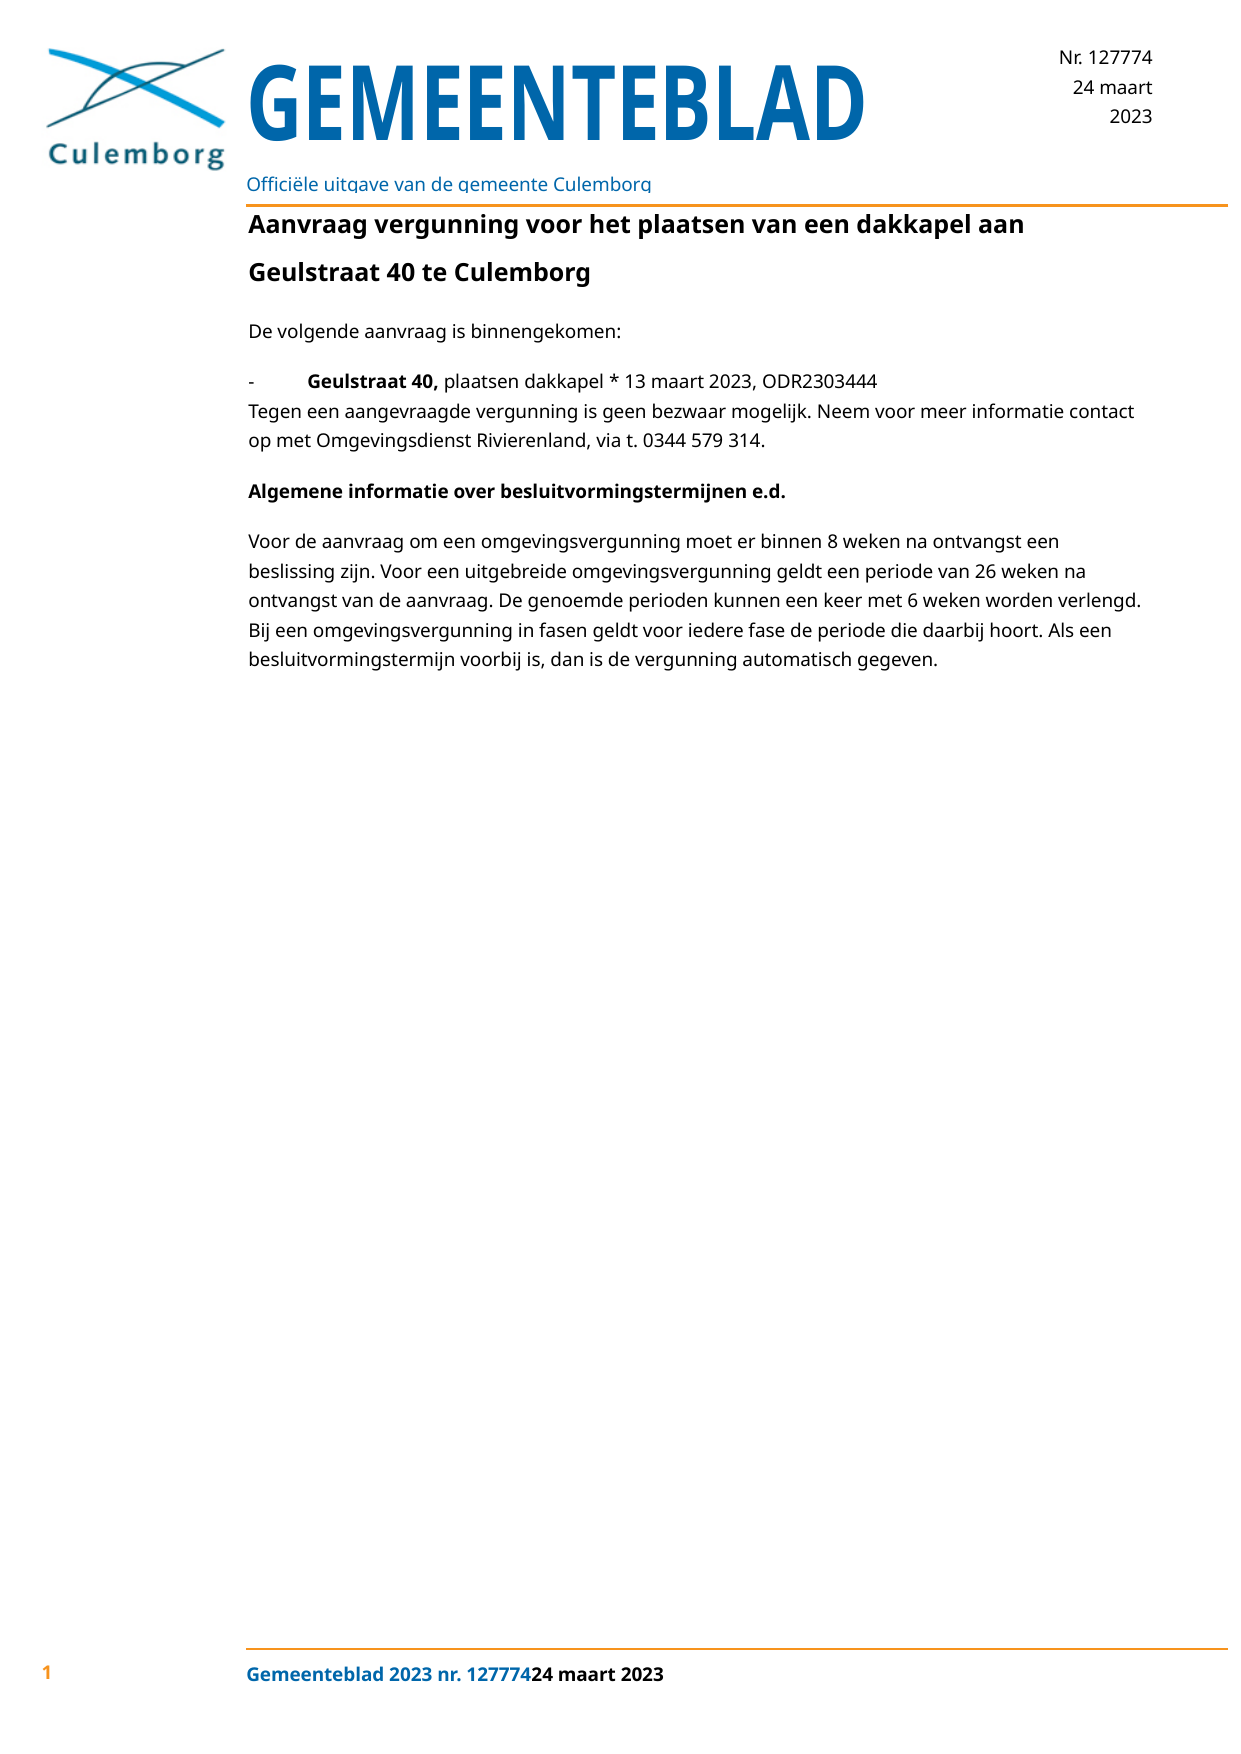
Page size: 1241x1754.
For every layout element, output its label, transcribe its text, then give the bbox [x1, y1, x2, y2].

picture [41, 47, 231, 172]
text Aanvraag vergunning voor het plaatsen van een dakkapel aan Geulstraat 40 te Culemborg [248, 207, 1152, 288]
text Voor de aanvraag om een omgevingsvergunning moet er binnen 8 weken na ontvangst een beslissing zijn. Voor een uitgebreide omgevingsvergunning geldt een periode van 26 weken na ontvangst van de aanvraag. De genoemde perioden kunnen een keer met 6 weken worden verlengd. Bij een omgevingsvergunning in fasen geldt voor iedere fase de periode die daarbij hoort. Als een besluitvormingstermijn voorbij is, dan is de vergunning automatisch gegeven. [248, 528, 1152, 672]
text De volgende aanvraag is binnengekomen: [248, 318, 1152, 344]
text Tegen een aangevraagde vergunning is geen bezwaar mogelijk. Neem voor meer informatie contact op met Omgevingsdienst Rivierenland, via t. 0344 579 314. [248, 398, 1152, 453]
list Geulstraat 40, plaatsen dakkapel * 13 maart 2023, ODR2303444 [248, 368, 1152, 394]
text Algemene informatie over besluitvormingstermijnen e.d. [248, 478, 1152, 504]
